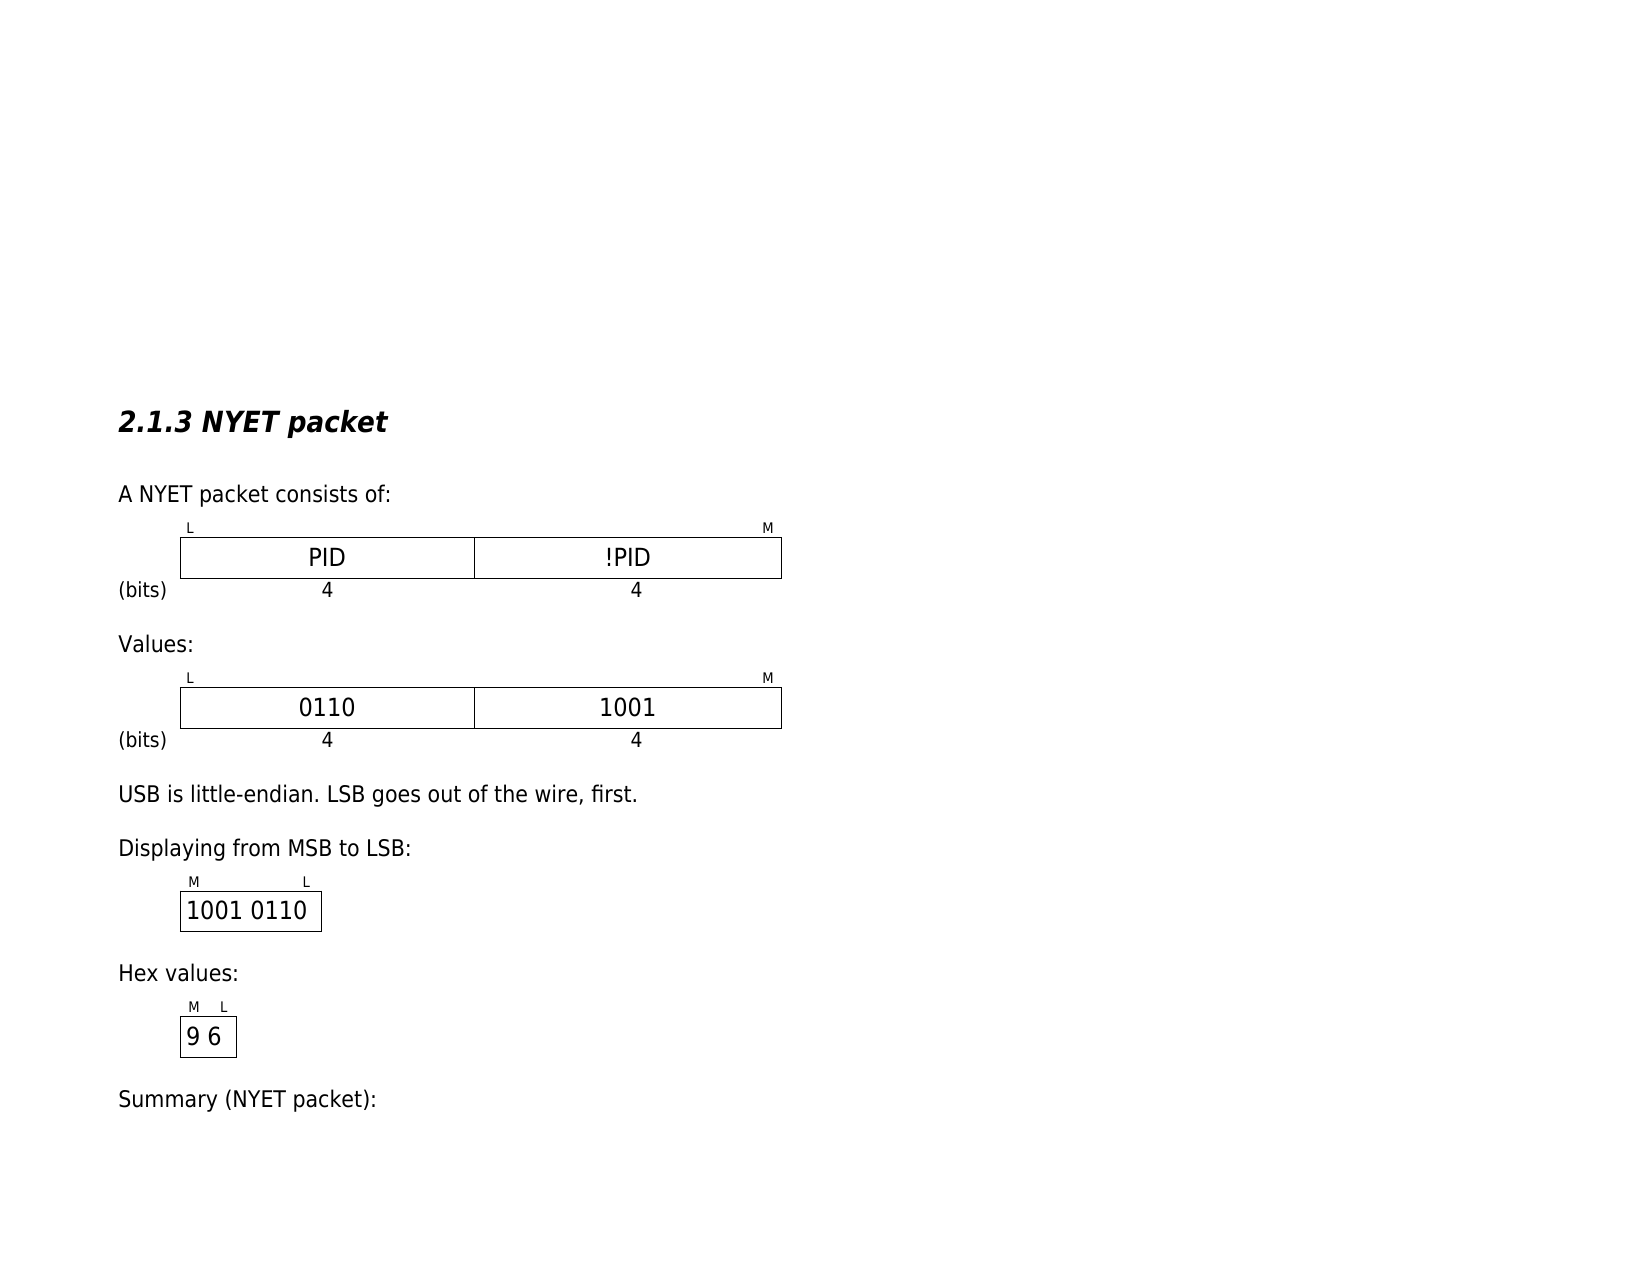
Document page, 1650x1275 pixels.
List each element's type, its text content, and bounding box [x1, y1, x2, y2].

text Values: [118, 631, 1532, 658]
table_header 9 6 [181, 1017, 236, 1057]
text M L [118, 987, 1532, 1016]
table_header PID [181, 538, 474, 578]
table_header 1001 0110 [181, 892, 321, 931]
text Displaying from MSB to LSB: [118, 835, 1532, 861]
text M L [118, 861, 1532, 891]
text (bits) 4 4 [118, 578, 1532, 602]
table_header 0110 [181, 688, 474, 728]
table_header 1001 [475, 688, 781, 728]
subtitle 2.1.3 NYET packet [118, 406, 1532, 439]
text L M [118, 508, 1532, 537]
table_header !PID [475, 538, 781, 578]
text L M [118, 658, 1532, 687]
text USB is little-endian. LSB goes out of the wire, first. [118, 781, 1532, 808]
text Summary (NYET packet): [118, 1086, 1532, 1113]
text Hex values: [118, 961, 1532, 987]
text (bits) 4 4 [118, 728, 1532, 752]
text A NYET packet consists of: [118, 481, 1532, 508]
